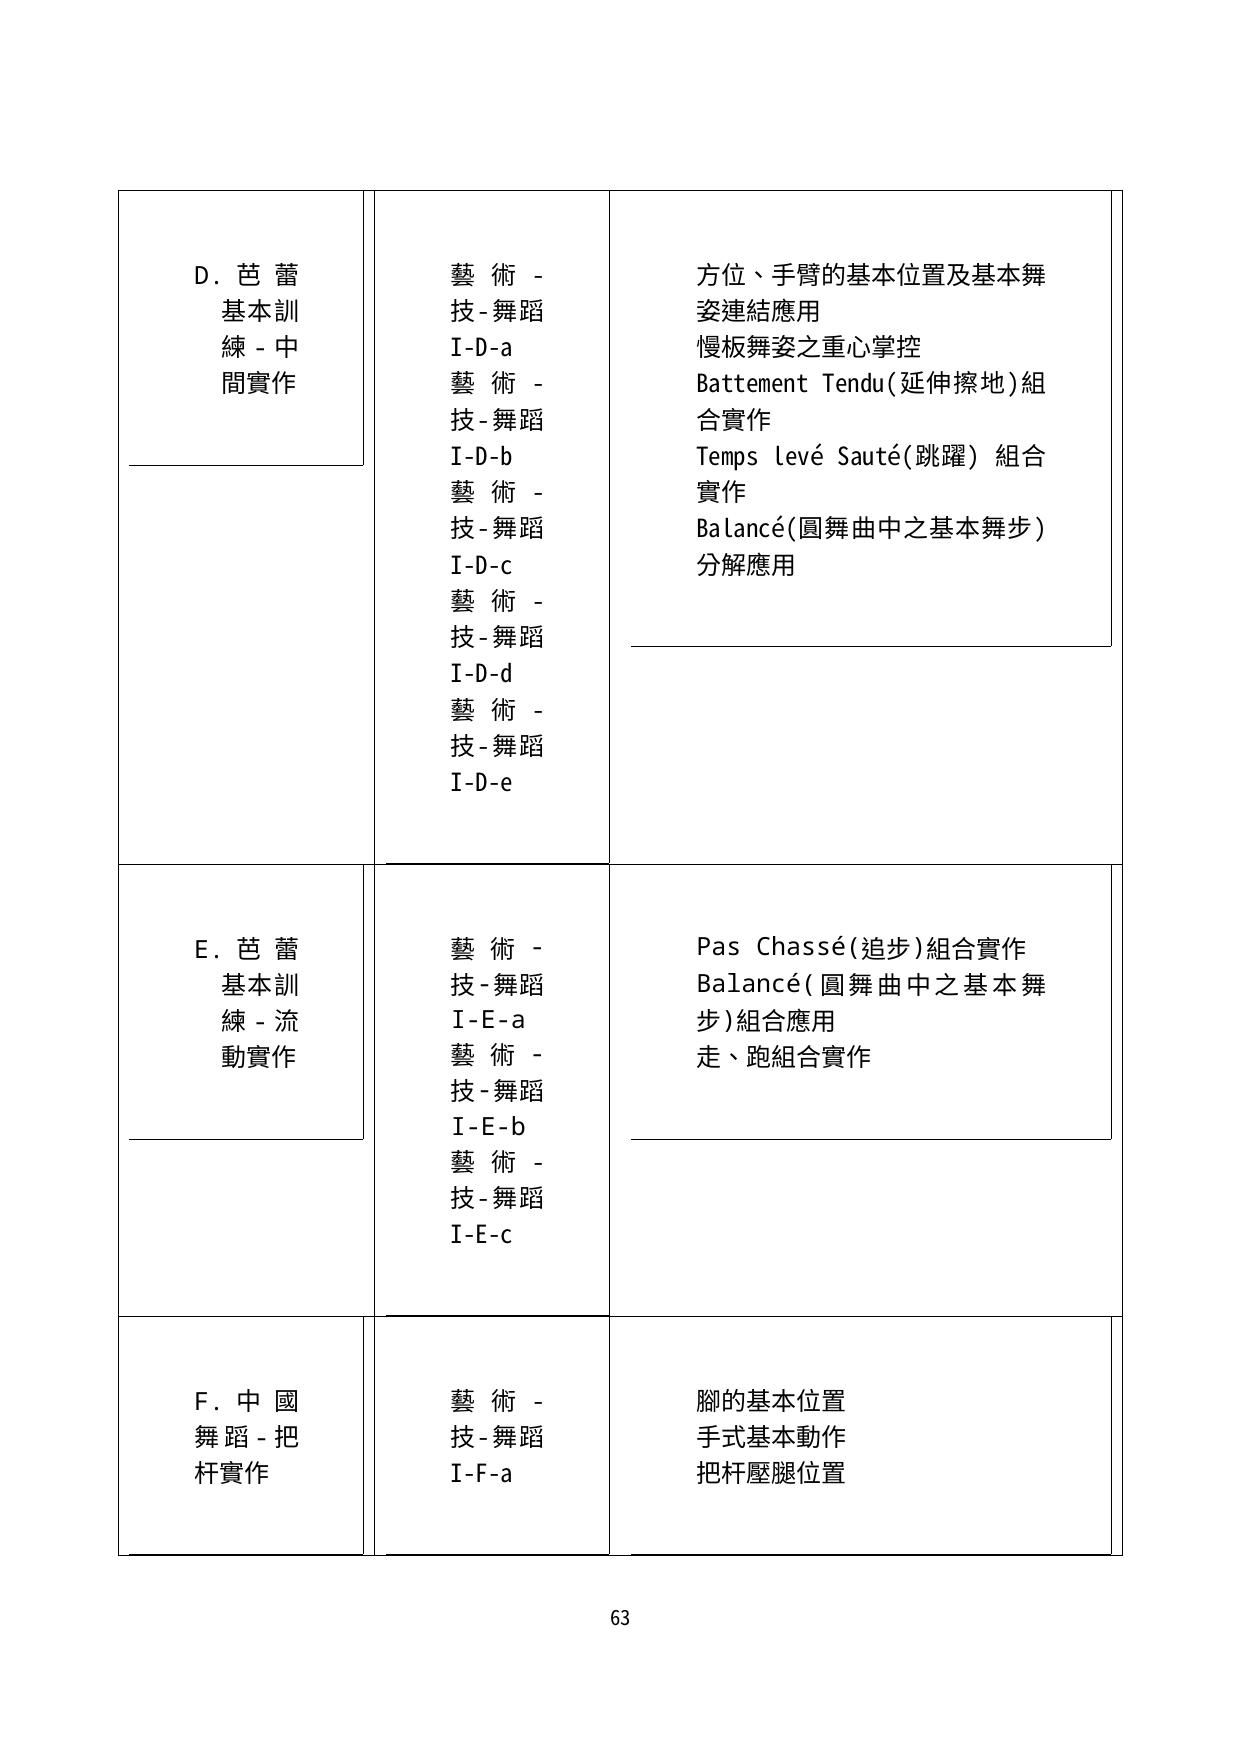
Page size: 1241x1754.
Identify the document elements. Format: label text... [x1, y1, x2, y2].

table_cell 腳的基本位置 手式基本動作 把杆壓腿位置 [620, 1317, 1111, 1554]
table_cell [610, 1317, 620, 1554]
table_cell [610, 865, 620, 1316]
table_cell F.中國舞蹈-把杆實作 [119, 1317, 363, 1554]
table_cell Pas Chassé(追步)組合實作 Balancé(圓舞曲中之基本舞步)組合應用 走、跑組合實作 [620, 865, 1122, 1316]
table_cell [1112, 1317, 1122, 1554]
table_cell 藝術-技-舞蹈I-D-a 藝術-技-舞蹈I-D-b 藝術-技-舞蹈I-D-c 藝術-技-舞蹈I-D-d 藝術-技-舞蹈I-D-e [375, 191, 609, 863]
table_cell 藝術-技-舞蹈I-F-a [375, 1317, 609, 1554]
table_cell 藝術-技-舞蹈I-E-a 藝術-技-舞蹈I-E-b 藝術-技-舞蹈I-E-c [375, 865, 609, 1316]
table_cell 方位、手臂的基本位置及基本舞姿連結應用 慢板舞姿之重心掌控 Battement Tendu(延伸擦地)組合實作 Temps levé Sauté(跳躍) 組合實作 Balancé(圓舞曲中之基本舞步)分解應用 [620, 191, 1122, 863]
table_cell [610, 191, 620, 863]
table_cell [364, 1317, 374, 1554]
table_cell E.芭蕾基本訓練-流動實作 [119, 865, 374, 1316]
table_cell D.芭蕾基本訓練-中間實作 [119, 191, 374, 863]
